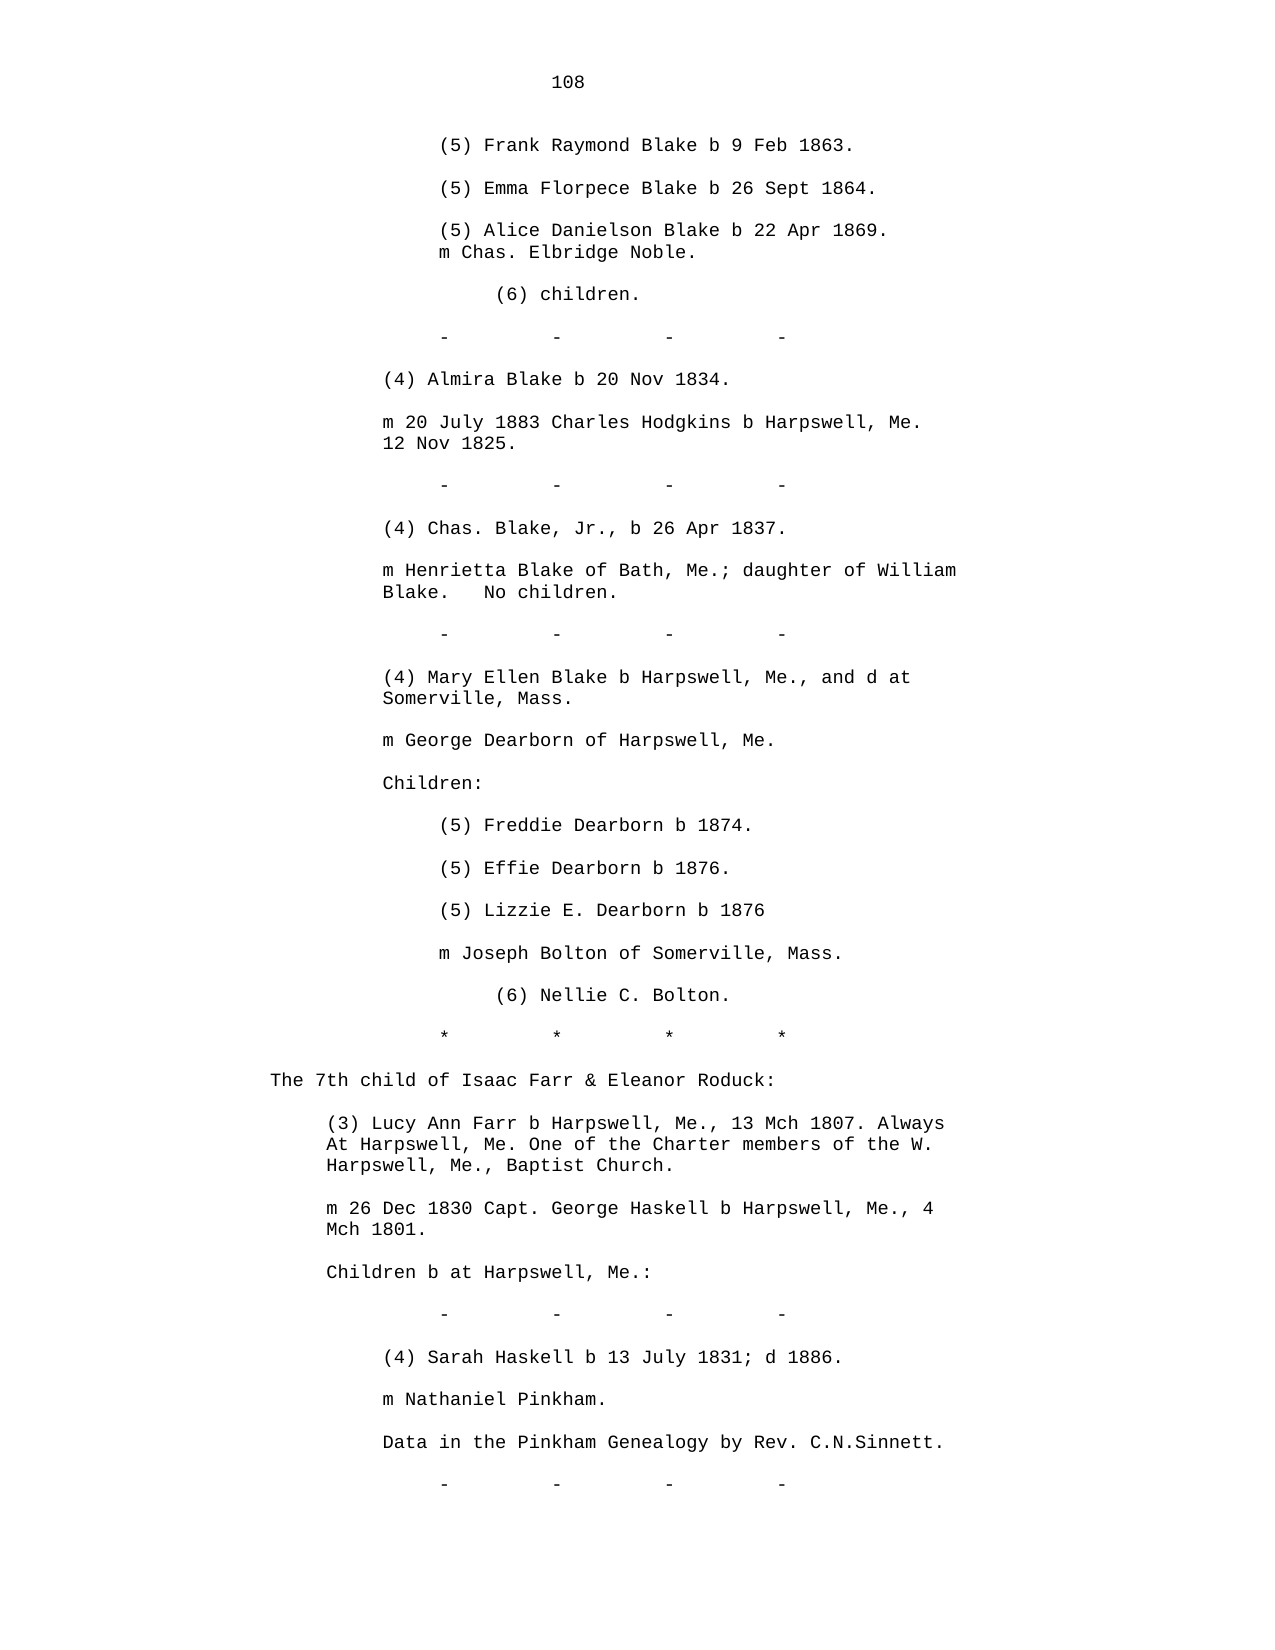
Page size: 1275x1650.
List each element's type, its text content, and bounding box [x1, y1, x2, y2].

text Children b at Harpswell, Me.: [225, 1262, 1157, 1284]
text The 7th child of Isaac Farr & Eleanor Roduck: [225, 1071, 1157, 1092]
text (4) Sarah Haskell b 13 July 1831; d 1886. [225, 1347, 1157, 1369]
text Children: [225, 774, 1157, 795]
text (4) Almira Blake b 20 Nov 1834. [225, 370, 1157, 391]
text m 20 July 1883 Charles Hodgkins b Harpswell, Me. [225, 412, 1157, 434]
text m 26 Dec 1830 Capt. George Haskell b Harpswell, Me., 4 [225, 1199, 1157, 1220]
text (5) Lizzie E. Dearborn b 1876 [225, 901, 1157, 922]
text Data in the Pinkham Genealogy by Rev. C.N.Sinnett. [225, 1432, 1157, 1454]
text Somerville, Mass. [225, 689, 1157, 710]
text Blake. No children. [225, 582, 1157, 604]
text * * * * [225, 1029, 1157, 1050]
text Harpswell, Me., Baptist Church. [225, 1156, 1157, 1177]
text - - - - [225, 327, 1157, 349]
text (4) Mary Ellen Blake b Harpswell, Me., and d at [225, 667, 1157, 689]
text m Nathaniel Pinkham. [225, 1390, 1157, 1411]
text (5) Effie Dearborn b 1876. [225, 859, 1157, 880]
text Mch 1801. [225, 1220, 1157, 1241]
text (6) Nellie C. Bolton. [225, 986, 1157, 1007]
text - - - - [225, 1305, 1157, 1326]
text m George Dearborn of Harpswell, Me. [225, 731, 1157, 752]
text - - - - [225, 476, 1157, 497]
text (6) children. [225, 285, 1157, 306]
text 108 [225, 72, 1157, 94]
text (5) Alice Danielson Blake b 22 Apr 1869. [225, 221, 1157, 242]
text m Henrietta Blake of Bath, Me.; daughter of William [225, 561, 1157, 582]
text 12 Nov 1825. [225, 434, 1157, 455]
text (3) Lucy Ann Farr b Harpswell, Me., 13 Mch 1807. Always [225, 1114, 1157, 1135]
text (5) Frank Raymond Blake b 9 Feb 1863. [225, 136, 1157, 157]
text m Joseph Bolton of Somerville, Mass. [225, 944, 1157, 965]
text (4) Chas. Blake, Jr., b 26 Apr 1837. [225, 519, 1157, 540]
text At Harpswell, Me. One of the Charter members of the W. [225, 1135, 1157, 1156]
text (5) Freddie Dearborn b 1874. [225, 816, 1157, 837]
text - - - - [225, 1475, 1157, 1496]
text m Chas. Elbridge Noble. [225, 242, 1157, 264]
text (5) Emma Florpece Blake b 26 Sept 1864. [225, 179, 1157, 200]
text - - - - [225, 625, 1157, 646]
